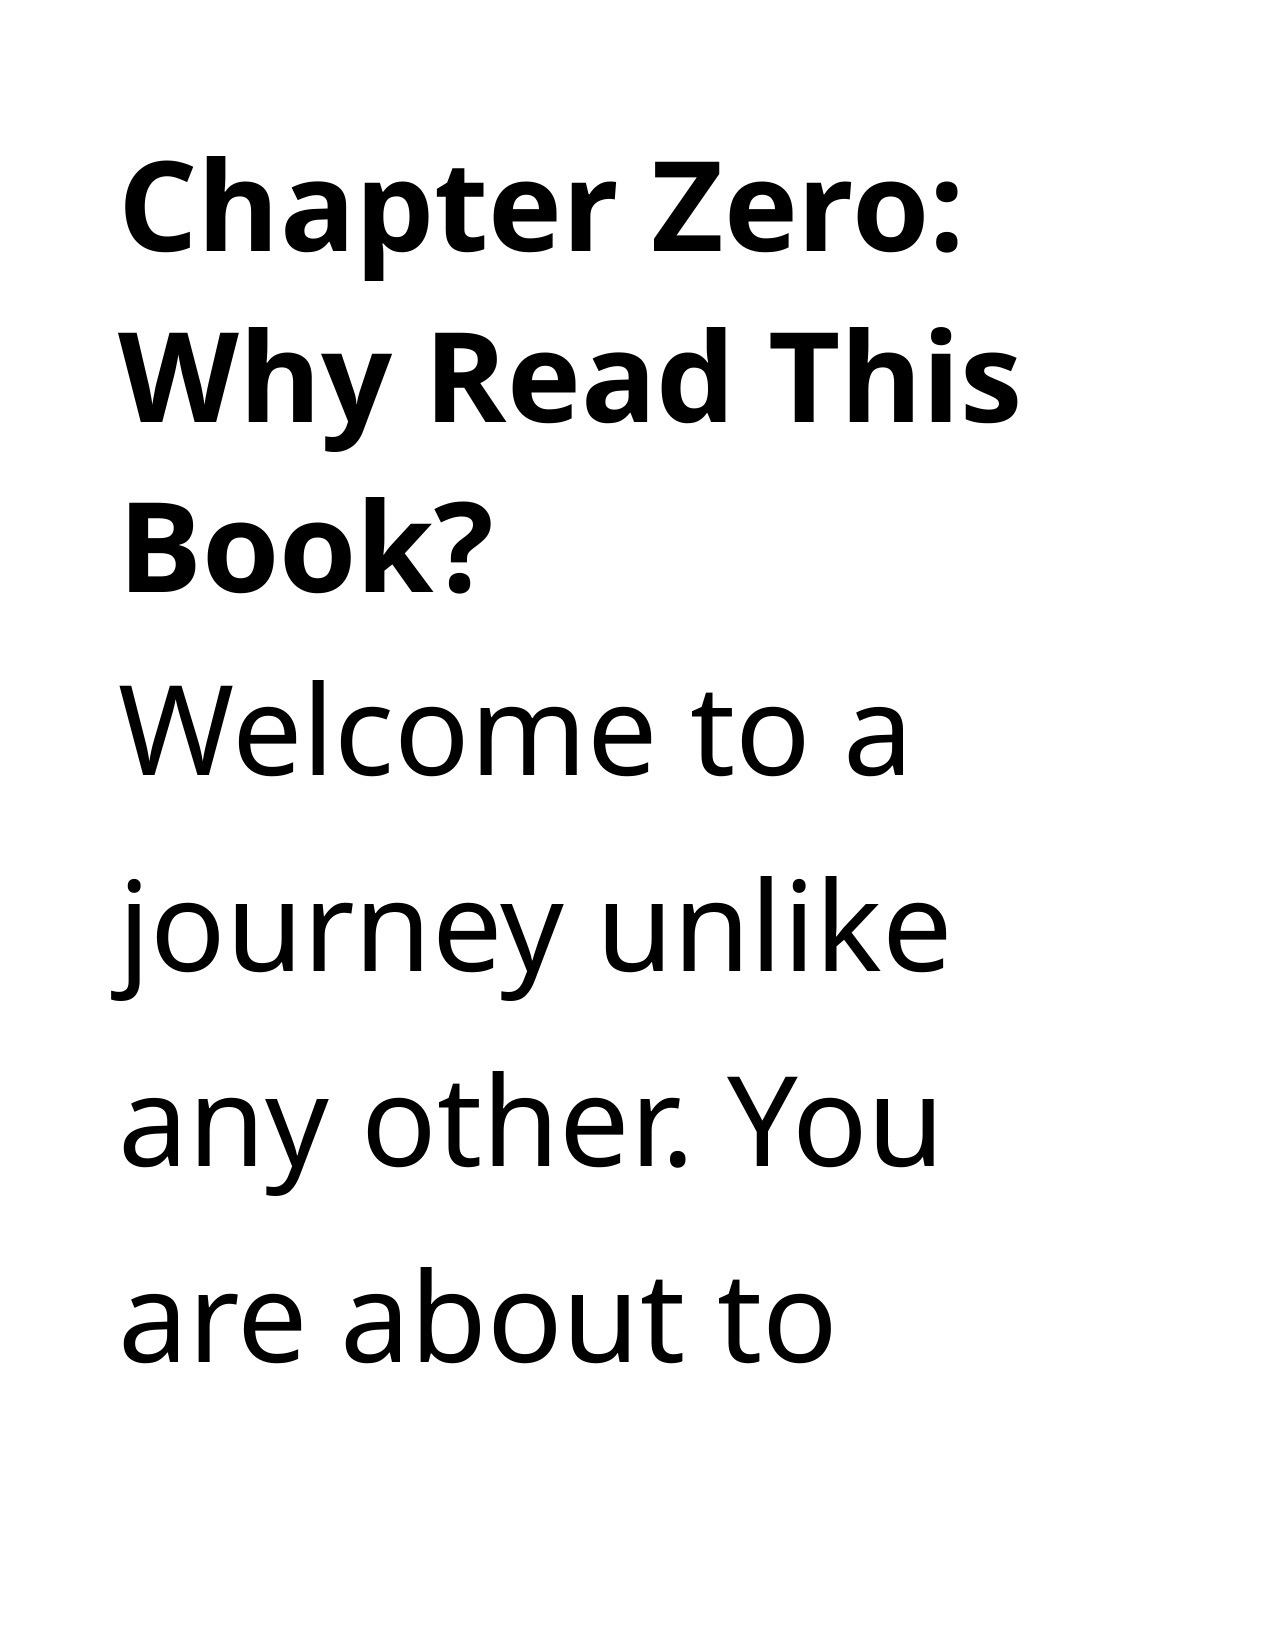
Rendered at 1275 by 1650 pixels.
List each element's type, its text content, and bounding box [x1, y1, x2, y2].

subtitle Chapter Zero: Why Read This Book? [118, 118, 1157, 629]
text Welcome to a journey unlike any other. You are about to [118, 642, 1157, 1399]
